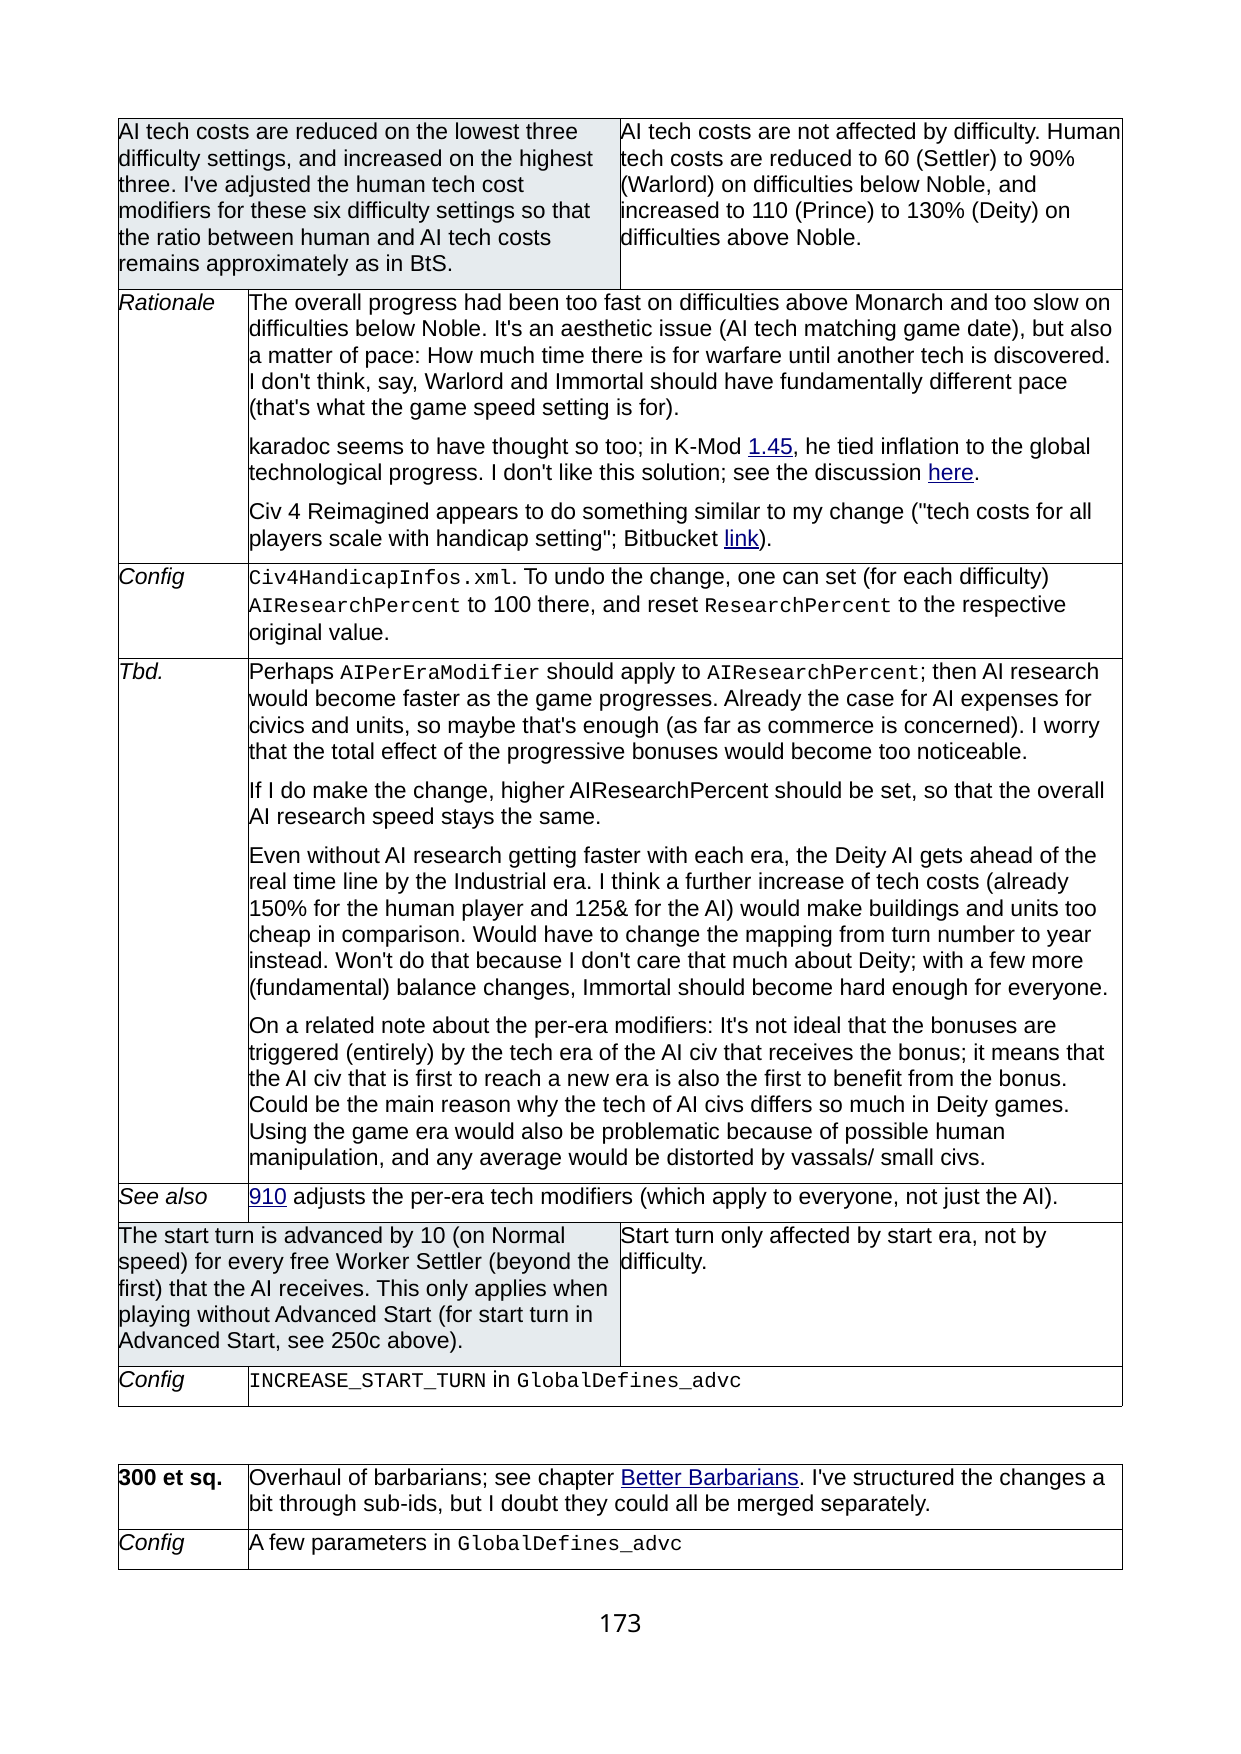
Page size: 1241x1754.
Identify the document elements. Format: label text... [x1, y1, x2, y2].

table_cell Config [119, 1530, 248, 1569]
table_cell Config [119, 1367, 248, 1406]
table_cell AI tech costs are not affected by difficulty. Human tech costs are reduced to 60 (Settler) to 90% (Warlord) on difficulties below Noble, and increased to 110 (Prince) to 130% (Deity) on difficulties above Noble. [621, 119, 1122, 289]
table_cell Start turn only affected by start era, not by difficulty. [621, 1223, 1122, 1366]
table_cell Rationale [119, 290, 248, 563]
table_cell 910 adjusts the per-era tech modifiers (which apply to everyone, not just the AI). [249, 1184, 1122, 1222]
table_cell The start turn is advanced by 10 (on Normal speed) for every free Worker Settler (beyond the first) that the AI receives. This only applies when playing without Advanced Start (for start turn in Advanced Start, see 250c above). [119, 1223, 620, 1366]
table_cell See also [119, 1184, 248, 1222]
table_cell Civ4HandicapInfos.xml. To undo the change, one can set (for each difficulty) AIResearchPercent to 100 there, and reset ResearchPercent to the respective original value. [249, 564, 1122, 657]
table_header Overhaul of barbarians; see chapter Better Barbarians. I've structured the changes a bit through sub-ids, but I doubt they could all be merged separately. [249, 1465, 1122, 1529]
table_cell Perhaps AIPerEraModifier should apply to AIResearchPercent; then AI research would become faster as the game progresses. Already the case for AI expenses for civics and units, so maybe that's enough (as far as commerce is concerned). I worry that the total effect of the progressive bonuses would become too noticeable. If I do make the change, higher AIResearchPercent should be set, so that the overall AI research speed stays the same. Even without AI research getting faster with each era, the Deity AI gets ahead of the real time line by the Industrial era. I think a further increase of tech costs (already 150% for the human player and 125& for the AI) would make buildings and units too cheap in comparison. Would have to change the mapping from turn number to year instead. Won't do that because I don't care that much about Deity; with a few more (fundamental) balance changes, Immortal should become hard enough for everyone. On a related note about the per-era modifiers: It's not ideal that the bonuses are triggered (entirely) by the tech era of the AI civ that receives the bonus; it means that the AI civ that is first to reach a new era is also the first to benefit from the bonus. Could be the main reason why the tech of AI civs differs so much in Deity games. Using the game era would also be problematic because of possible human manipulation, and any average would be distorted by vassals/ small civs. [249, 659, 1122, 1183]
table_cell INCREASE_START_TURN in GlobalDefines_advc [249, 1367, 1122, 1406]
table_cell Tbd. [119, 659, 248, 1183]
table_cell A few parameters in GlobalDefines_advc [249, 1530, 1122, 1569]
table_cell The overall progress had been too fast on difficulties above Monarch and too slow on difficulties below Noble. It's an aesthetic issue (AI tech matching game date), but also a matter of pace: How much time there is for warfare until another tech is discovered. I don't think, say, Warlord and Immortal should have fundamentally different pace (that's what the game speed setting is for). karadoc seems to have thought so too; in K-Mod 1.45, he tied inflation to the global technological progress. I don't like this solution; see the discussion here. Civ 4 Reimagined appears to do something similar to my change ("tech costs for all players scale with handicap setting"; Bitbucket link). [249, 290, 1122, 563]
table_header 300 et sq. [119, 1465, 248, 1529]
table_cell AI tech costs are reduced on the lowest three difficulty settings, and increased on the highest three. I've adjusted the human tech cost modifiers for these six difficulty settings so that the ratio between human and AI tech costs remains approximately as in BtS. [119, 119, 620, 289]
table_cell Config [119, 564, 248, 657]
